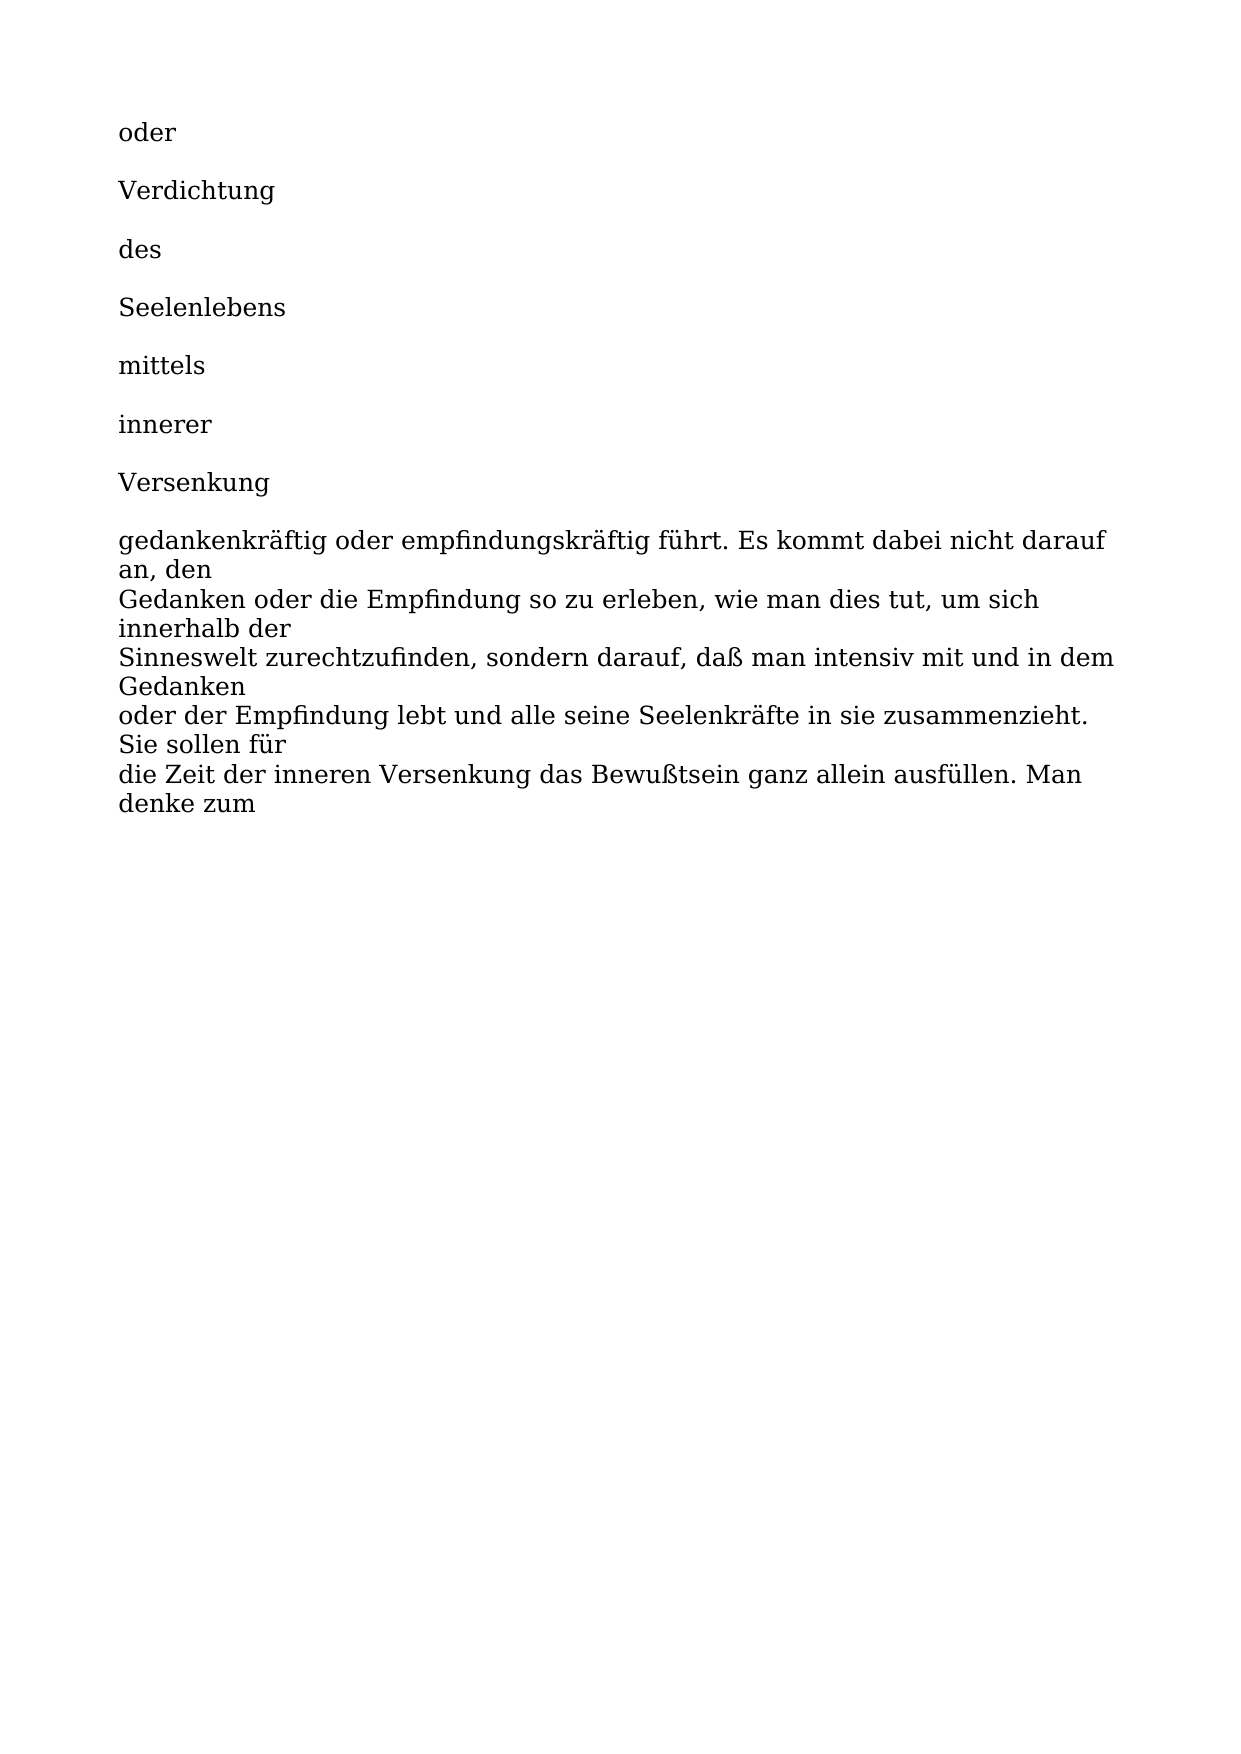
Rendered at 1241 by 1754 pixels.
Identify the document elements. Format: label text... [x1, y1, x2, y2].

text Verdichtung [118, 176, 1122, 206]
text oder [118, 118, 1122, 147]
text die Zeit der inneren Versenkung das Bewußtsein ganz allein ausfüllen. Man denke zum [118, 760, 1122, 818]
text oder der Empfindung lebt und alle seine Seelenkräfte in sie zusammenzieht. Sie sollen für [118, 701, 1122, 760]
text Versenkung [118, 468, 1122, 497]
text Seelenlebens [118, 293, 1122, 322]
text gedankenkräftig oder empfindungskräftig führt. Es kommt dabei nicht darauf an, den [118, 526, 1122, 585]
text des [118, 235, 1122, 264]
text mittels [118, 351, 1122, 381]
text innerer [118, 410, 1122, 439]
text Sinneswelt zurechtzufinden, sondern darauf, daß man intensiv mit und in dem Gedanken [118, 643, 1122, 701]
text Gedanken oder die Empfindung so zu erleben, wie man dies tut, um sich innerhalb der [118, 585, 1122, 643]
